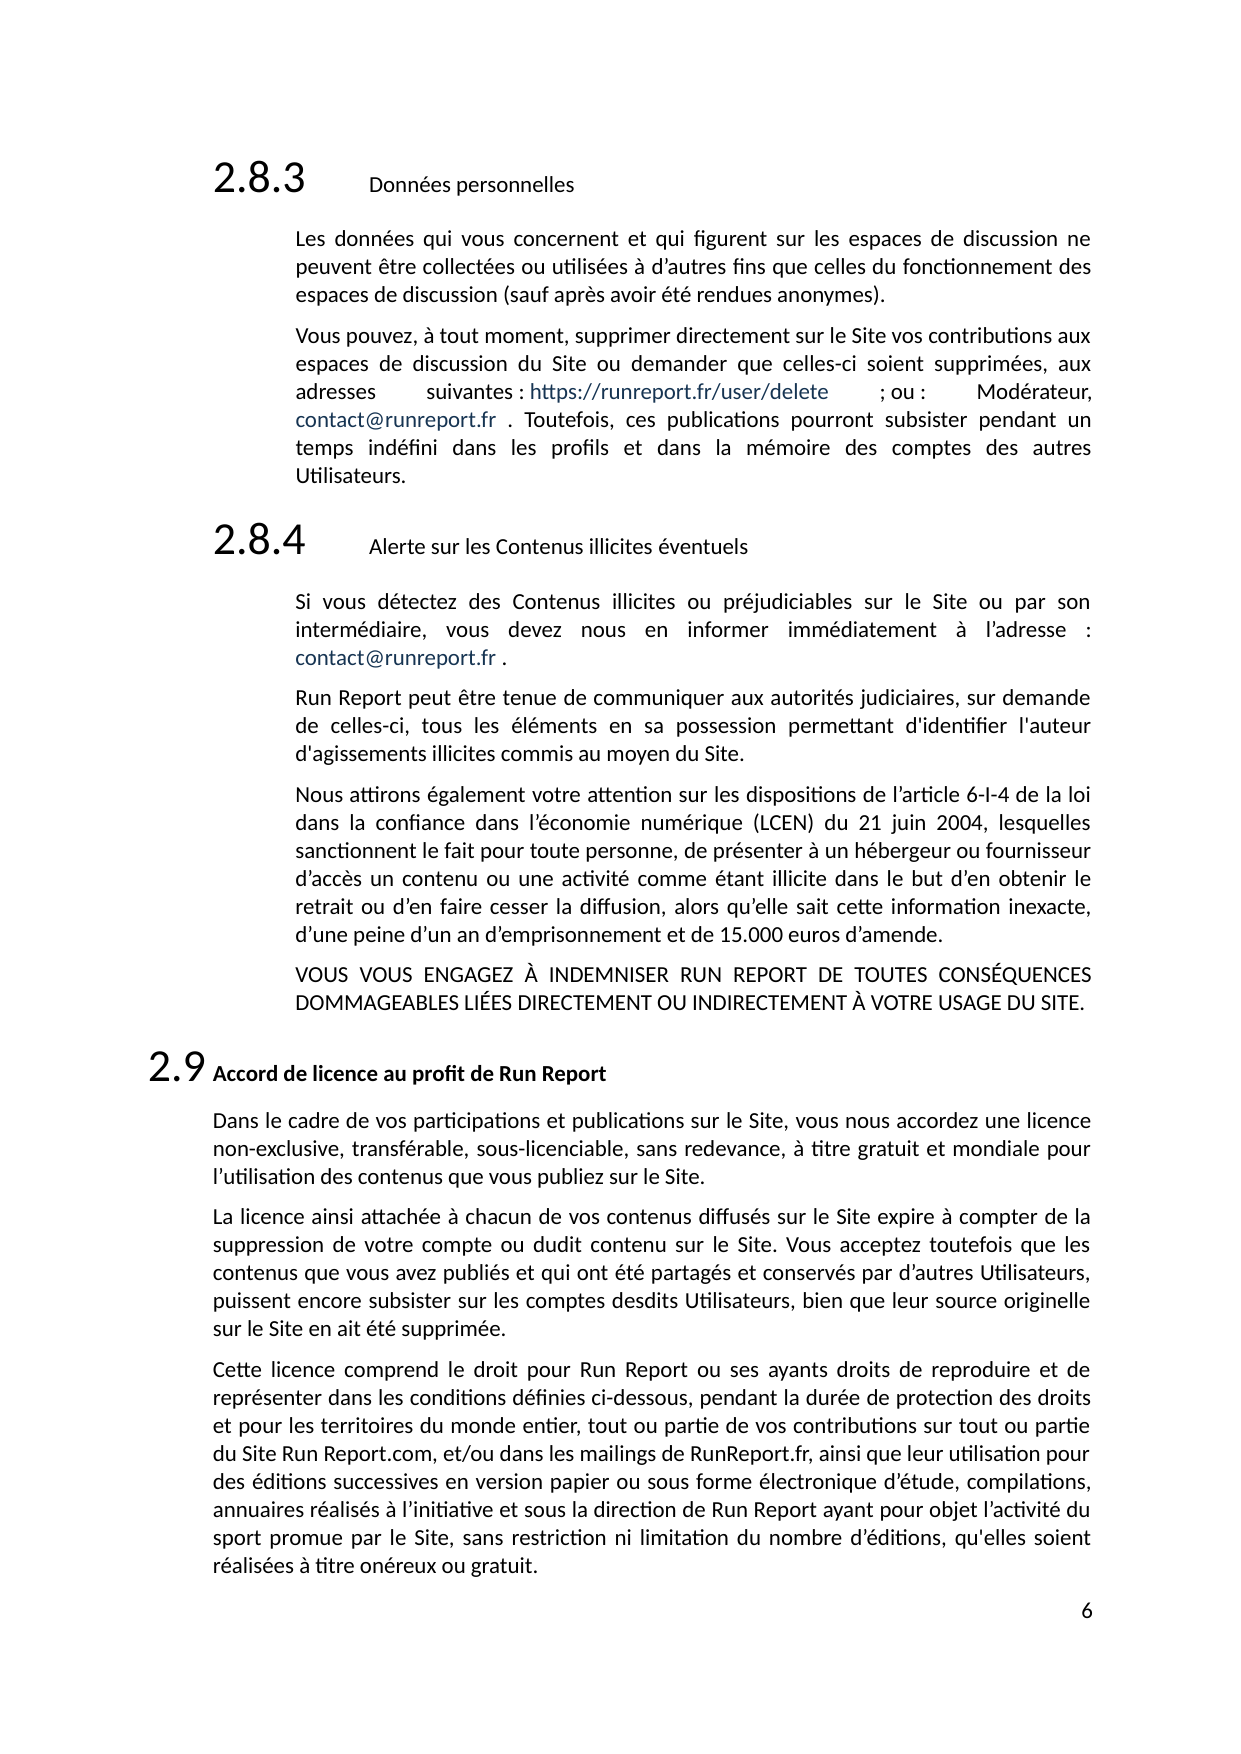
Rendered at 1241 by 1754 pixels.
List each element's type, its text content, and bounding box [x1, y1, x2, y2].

text Nous attirons également votre attention sur les dispositions de l’article 6-I-4 de la loi dans la confiance dans l’économie numérique (LCEN) du 21 juin 2004, lesquelles sanctionnent le fait pour toute personne, de présenter à un hébergeur ou fournisseur d’accès un contenu ou une activité comme étant illicite dans le but d’en obtenir le retrait ou d’en faire cesser la diffusion, alors qu’elle sait cette information inexacte, d’une peine d’un an d’emprisonnement et de 15.000 euros d’amende. [295, 780, 1092, 948]
subtitle Données personnelles [213, 148, 1092, 204]
text Les données qui vous concernent et qui figurent sur les espaces de discussion ne peuvent être collectées ou utilisées à d’autres fins que celles du fonctionnement des espaces de discussion (sauf après avoir été rendues anonymes). [295, 224, 1092, 308]
text La licence ainsi attachée à chacun de vos contenus diffusés sur le Site expire à compter de la suppression de votre compte ou dudit contenu sur le Site. Vous acceptez toutefois que les contenus que vous avez publiés et qui ont été partagés et conservés par d’autres Utilisateurs, puissent encore subsister sur les comptes desdits Utilisateurs, bien que leur source originelle sur le Site en ait été supprimée. [213, 1202, 1092, 1342]
subtitle Alerte sur les Contenus illicites éventuels [213, 510, 1092, 566]
text Vous pouvez, à tout moment, supprimer directement sur le Site vos contributions aux espaces de discussion du Site ou demander que celles-ci soient supprimées, aux adresses suivantes : https://runreport.fr/user/delete ; ou : Modérateur, contact@runreport.fr . Toutefois, ces publications pourront subsister pendant un temps indéfini dans les profils et dans la mémoire des comptes des autres Utilisateurs. [295, 321, 1092, 489]
text Run Report peut être tenue de communiquer aux autorités judiciaires, sur demande de celles-ci, tous les éléments en sa possession permettant d'identifier l'auteur d'agissements illicites commis au moyen du Site. [295, 683, 1092, 767]
text Cette licence comprend le droit pour Run Report ou ses ayants droits de reproduire et de représenter dans les conditions définies ci-dessous, pendant la durée de protection des droits et pour les territoires du monde entier, tout ou partie de vos contributions sur tout ou partie du Site Run Report.com, et/ou dans les mailings de RunReport.fr, ainsi que leur utilisation pour des éditions successives en version papier ou sous forme électronique d’étude, compilations, annuaires réalisés à l’initiative et sous la direction de Run Report ayant pour objet l’activité du sport promue par le Site, sans restriction ni limitation du nombre d’éditions, qu'elles soient réalisées à titre onéreux ou gratuit. [213, 1355, 1092, 1579]
text Dans le cadre de vos participations et publications sur le Site, vous nous accordez une licence non-exclusive, transférable, sous-licenciable, sans redevance, à titre gratuit et mondiale pour l’utilisation des contenus que vous publiez sur le Site. [213, 1106, 1092, 1190]
text Vous vous engagez à indemniser Run Report de toutes conséquences dommageables liées directement ou indirectement à votre usage du Site. [295, 961, 1092, 1017]
subtitle Accord de licence au profit de Run Report [148, 1037, 1092, 1093]
text Si vous détectez des Contenus illicites ou préjudiciables sur le Site ou par son intermédiaire, vous devez nous en informer immédiatement à l’adresse : contact@runreport.fr . [295, 587, 1092, 671]
